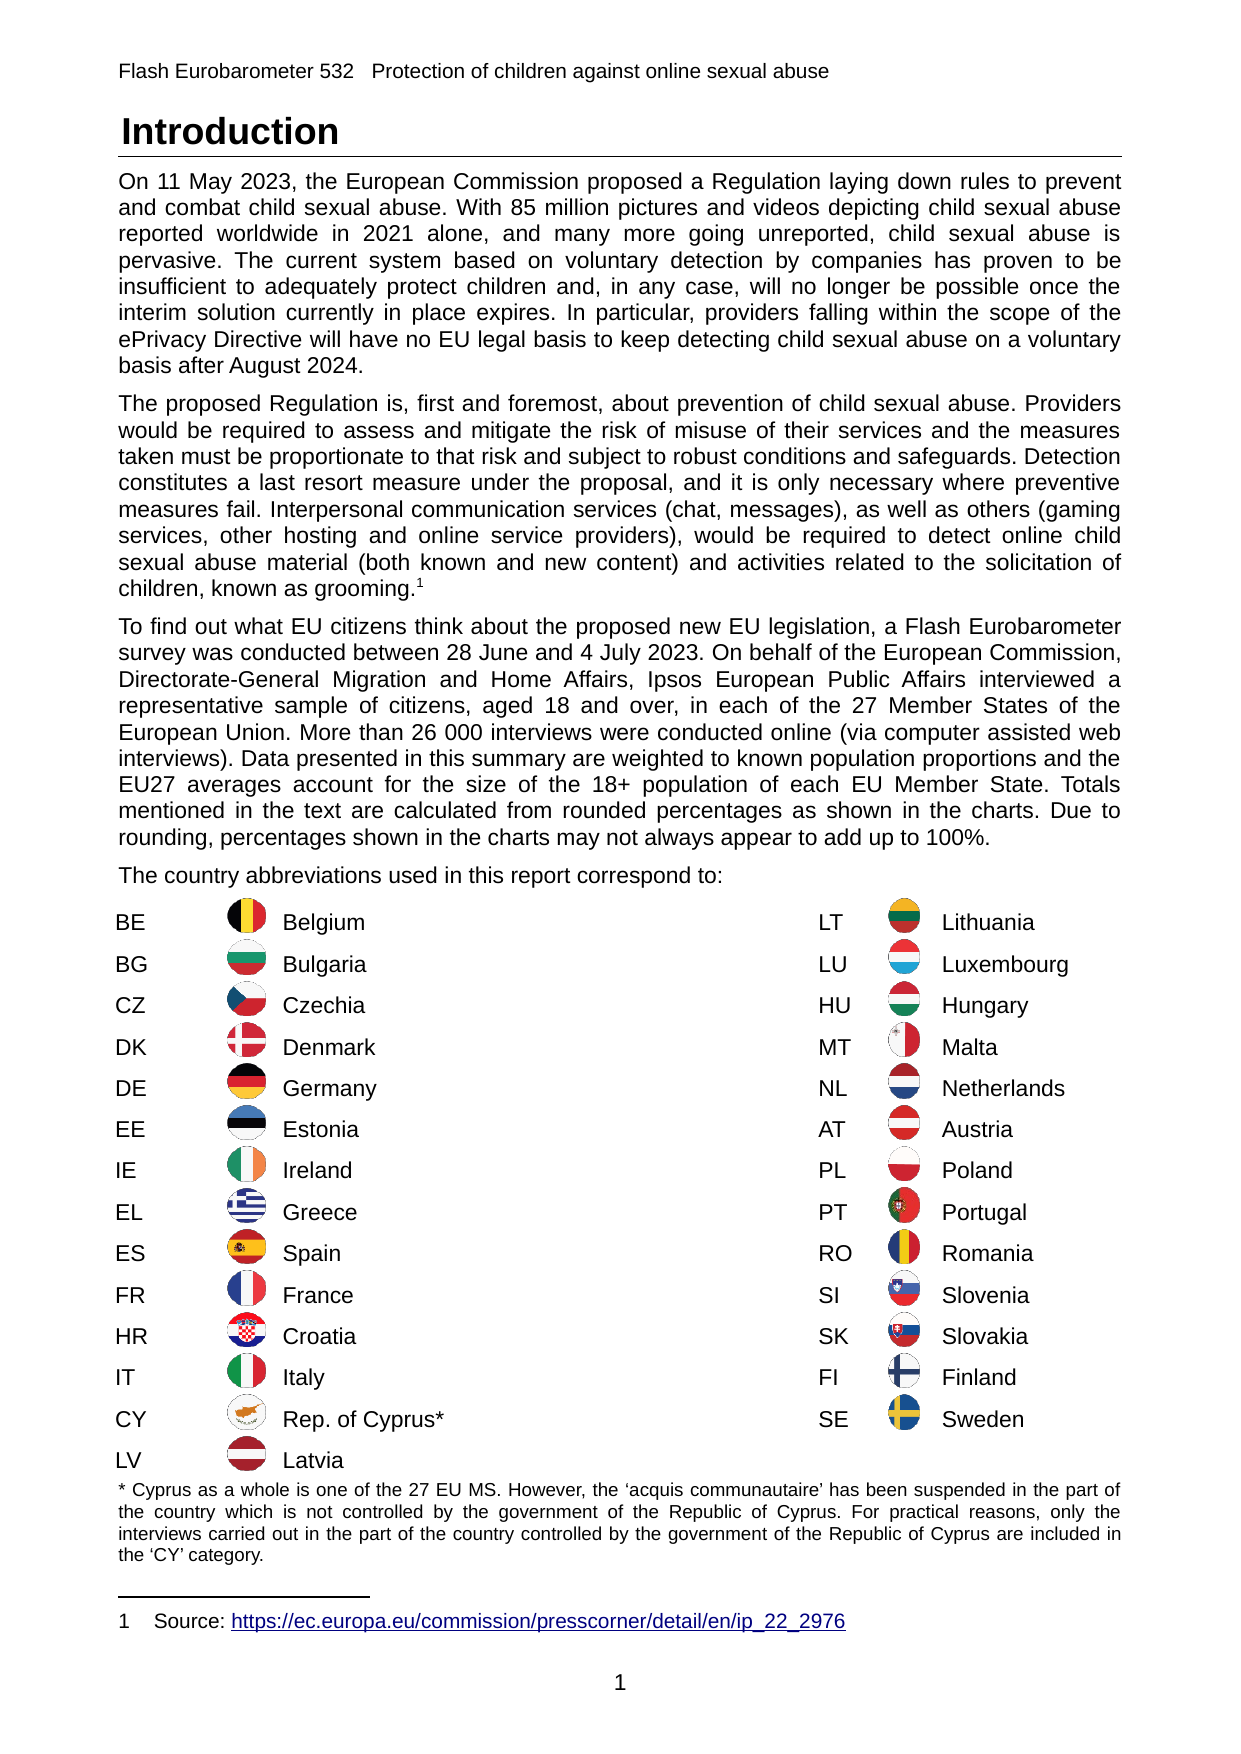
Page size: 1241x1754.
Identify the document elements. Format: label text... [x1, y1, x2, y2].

table_cell AT [815, 1101, 874, 1142]
table_cell [874, 1349, 938, 1391]
table_cell [223, 1225, 279, 1267]
picture [227, 939, 266, 975]
table_cell MT [815, 1019, 874, 1060]
table_cell Malta [939, 1019, 1117, 1060]
table_cell SE [815, 1391, 874, 1432]
table_cell Netherlands [939, 1060, 1117, 1101]
picture [227, 898, 266, 933]
table_cell HU [815, 977, 874, 1018]
picture [227, 981, 266, 1016]
table_cell EL [112, 1184, 223, 1225]
picture [227, 1229, 266, 1264]
table_cell DE [112, 1060, 223, 1101]
picture [227, 1270, 266, 1306]
table_cell EE [112, 1101, 223, 1142]
subtitle Introduction [118, 107, 1122, 156]
table_cell Italy [279, 1349, 590, 1391]
table_cell [874, 1267, 938, 1308]
table_cell LU [815, 936, 874, 977]
picture [227, 1146, 266, 1182]
picture [888, 1105, 920, 1140]
table_cell Spain [279, 1225, 590, 1267]
table_cell Czechia [279, 977, 590, 1018]
picture [227, 1353, 266, 1388]
table_cell FI [815, 1349, 874, 1391]
text To find out what EU citizens think about the proposed new EU legislation, a Flash Eurobarometer survey was conducted between 28 June and 4 July 2023. On behalf of the European Commission, Directorate-General Migration and Home Affairs, Ipsos European Public Affairs interviewed a representative sample of citizens, aged 18 and over, in each of the 27 Member States of the European Union. More than 26 000 interviews were conducted online (via computer assisted web interviews). Data presented in this summary are weighted to known population proportions and the EU27 averages account for the size of the 18+ population of each EU Member State. Totals mentioned in the text are calculated from rounded percentages as shown in the charts. Due to rounding, percentages shown in the charts may not always appear to add up to 100%. [118, 613, 1122, 850]
picture [888, 939, 920, 974]
table_cell Sweden [939, 1391, 1117, 1432]
table_cell Ireland [279, 1143, 590, 1184]
table_cell [874, 1432, 938, 1473]
table_cell FR [112, 1267, 223, 1308]
table_header Lithuania [939, 894, 1117, 936]
table_cell [590, 1225, 815, 1267]
picture [227, 1022, 266, 1057]
table_cell [590, 977, 815, 1018]
table_cell DK [112, 1019, 223, 1060]
table_cell [590, 1143, 815, 1184]
table_cell [223, 1391, 279, 1432]
table_header [590, 894, 815, 936]
picture [227, 1105, 266, 1140]
text The country abbreviations used in this report correspond to: [118, 862, 1122, 888]
table_cell [223, 1143, 279, 1184]
table_cell RO [815, 1225, 874, 1267]
table_cell Rep. of Cyprus* [279, 1391, 590, 1432]
table_cell [223, 1101, 279, 1142]
table_cell PT [815, 1184, 874, 1225]
table_header Belgium [279, 894, 590, 936]
picture [227, 1394, 266, 1430]
table_cell Portugal [939, 1184, 1117, 1225]
table_cell Croatia [279, 1308, 590, 1349]
picture [888, 1229, 920, 1264]
table_cell [223, 1349, 279, 1391]
table_cell Slovakia [939, 1308, 1117, 1349]
table_cell Slovenia [939, 1267, 1117, 1308]
picture [227, 1188, 266, 1223]
table_cell [223, 1432, 279, 1473]
table_cell Denmark [279, 1019, 590, 1060]
table_cell [874, 1101, 938, 1142]
table_cell [874, 1225, 938, 1267]
table_cell [590, 936, 815, 977]
table_cell [223, 1184, 279, 1225]
table_cell Finland [939, 1349, 1117, 1391]
table_cell [590, 1308, 815, 1349]
table_cell [874, 1308, 938, 1349]
table_cell SK [815, 1308, 874, 1349]
table_cell CY [112, 1391, 223, 1432]
table_cell [590, 1060, 815, 1101]
table_cell CZ [112, 977, 223, 1018]
table_cell [874, 1019, 938, 1060]
table_cell [590, 1019, 815, 1060]
picture [227, 1436, 266, 1471]
table_cell SI [815, 1267, 874, 1308]
table_cell ES [112, 1225, 223, 1267]
table_cell [590, 1391, 815, 1432]
table_cell Latvia [279, 1432, 590, 1473]
table_cell LV [112, 1432, 223, 1473]
table_cell [590, 1101, 815, 1142]
table_cell Greece [279, 1184, 590, 1225]
table_cell [223, 1267, 279, 1308]
picture [888, 1187, 920, 1223]
table_cell Austria [939, 1101, 1117, 1142]
text On 11 May 2023, the European Commission proposed a Regulation laying down rules to prevent and combat child sexual abuse. With 85 million pictures and videos depicting child sexual abuse reported worldwide in 2021 alone, and many more going unreported, child sexual abuse is pervasive. The current system based on voluntary detection by companies has proven to be insufficient to adequately protect children and, in any case, will no longer be possible once the interim solution currently in place expires. In particular, providers falling within the scope of the ePrivacy Directive will have no EU legal basis to keep detecting child sexual abuse on a voluntary basis after August 2024. [118, 168, 1122, 378]
table_cell Poland [939, 1143, 1117, 1184]
table_cell PL [815, 1143, 874, 1184]
picture [227, 1063, 266, 1099]
text Source: https://ec.europa.eu/commission/presscorner/detail/en/ip_22_2976 [118, 1609, 1122, 1633]
picture [888, 1353, 920, 1388]
table_cell [874, 1184, 938, 1225]
text The proposed Regulation is, first and foremost, about prevention of child sexual abuse. Providers would be required to assess and mitigate the risk of misuse of their services and the measures taken must be proportionate to that risk and subject to robust conditions and safeguards. Detection constitutes a last resort measure under the proposal, and it is only necessary where preventive measures fail. Interpersonal communication services (chat, messages), as well as others (gaming services, other hosting and online service providers), would be required to detect online child sexual abuse material (both known and new content) and activities related to the solicitation of children, known as grooming. [118, 390, 1122, 601]
table_cell [223, 1308, 279, 1349]
picture [888, 1063, 920, 1099]
picture [888, 981, 920, 1016]
picture [888, 1394, 920, 1430]
table_header [223, 894, 279, 936]
table_header BE [112, 894, 223, 936]
table_cell [223, 977, 279, 1018]
picture [888, 1312, 920, 1347]
table_cell [874, 1143, 938, 1184]
table_header [874, 894, 938, 936]
table_cell IT [112, 1349, 223, 1391]
picture [227, 1312, 266, 1347]
table_cell [815, 1432, 874, 1473]
table_cell BG [112, 936, 223, 977]
text * Cyprus as a whole is one of the 27 EU MS. However, the ‘acquis communautaire’ has been suspended in the part of the country which is not controlled by the government of the Republic of Cyprus. For practical reasons, only the interviews carried out in the part of the country controlled by the government of the Republic of Cyprus are included in the ‘CY’ category. [118, 1479, 1122, 1566]
table_cell [874, 936, 938, 977]
picture [888, 1270, 920, 1306]
picture [888, 1022, 920, 1057]
table_cell [939, 1432, 1117, 1473]
table_cell Germany [279, 1060, 590, 1101]
table_cell [590, 1184, 815, 1225]
table_cell Hungary [939, 977, 1117, 1018]
table_header LT [815, 894, 874, 936]
picture [888, 898, 920, 933]
table_cell [223, 1019, 279, 1060]
table_cell Estonia [279, 1101, 590, 1142]
picture [888, 1146, 920, 1181]
table_cell [590, 1432, 815, 1473]
table_cell [874, 1391, 938, 1432]
table_cell France [279, 1267, 590, 1308]
table_cell Luxembourg [939, 936, 1117, 977]
table_cell Romania [939, 1225, 1117, 1267]
table_cell [223, 1060, 279, 1101]
table_cell IE [112, 1143, 223, 1184]
table_cell [590, 1349, 815, 1391]
table_cell HR [112, 1308, 223, 1349]
table_cell [590, 1267, 815, 1308]
table_cell NL [815, 1060, 874, 1101]
table_cell [874, 977, 938, 1018]
table_cell [874, 1060, 938, 1101]
table_cell Bulgaria [279, 936, 590, 977]
table_cell [223, 936, 279, 977]
